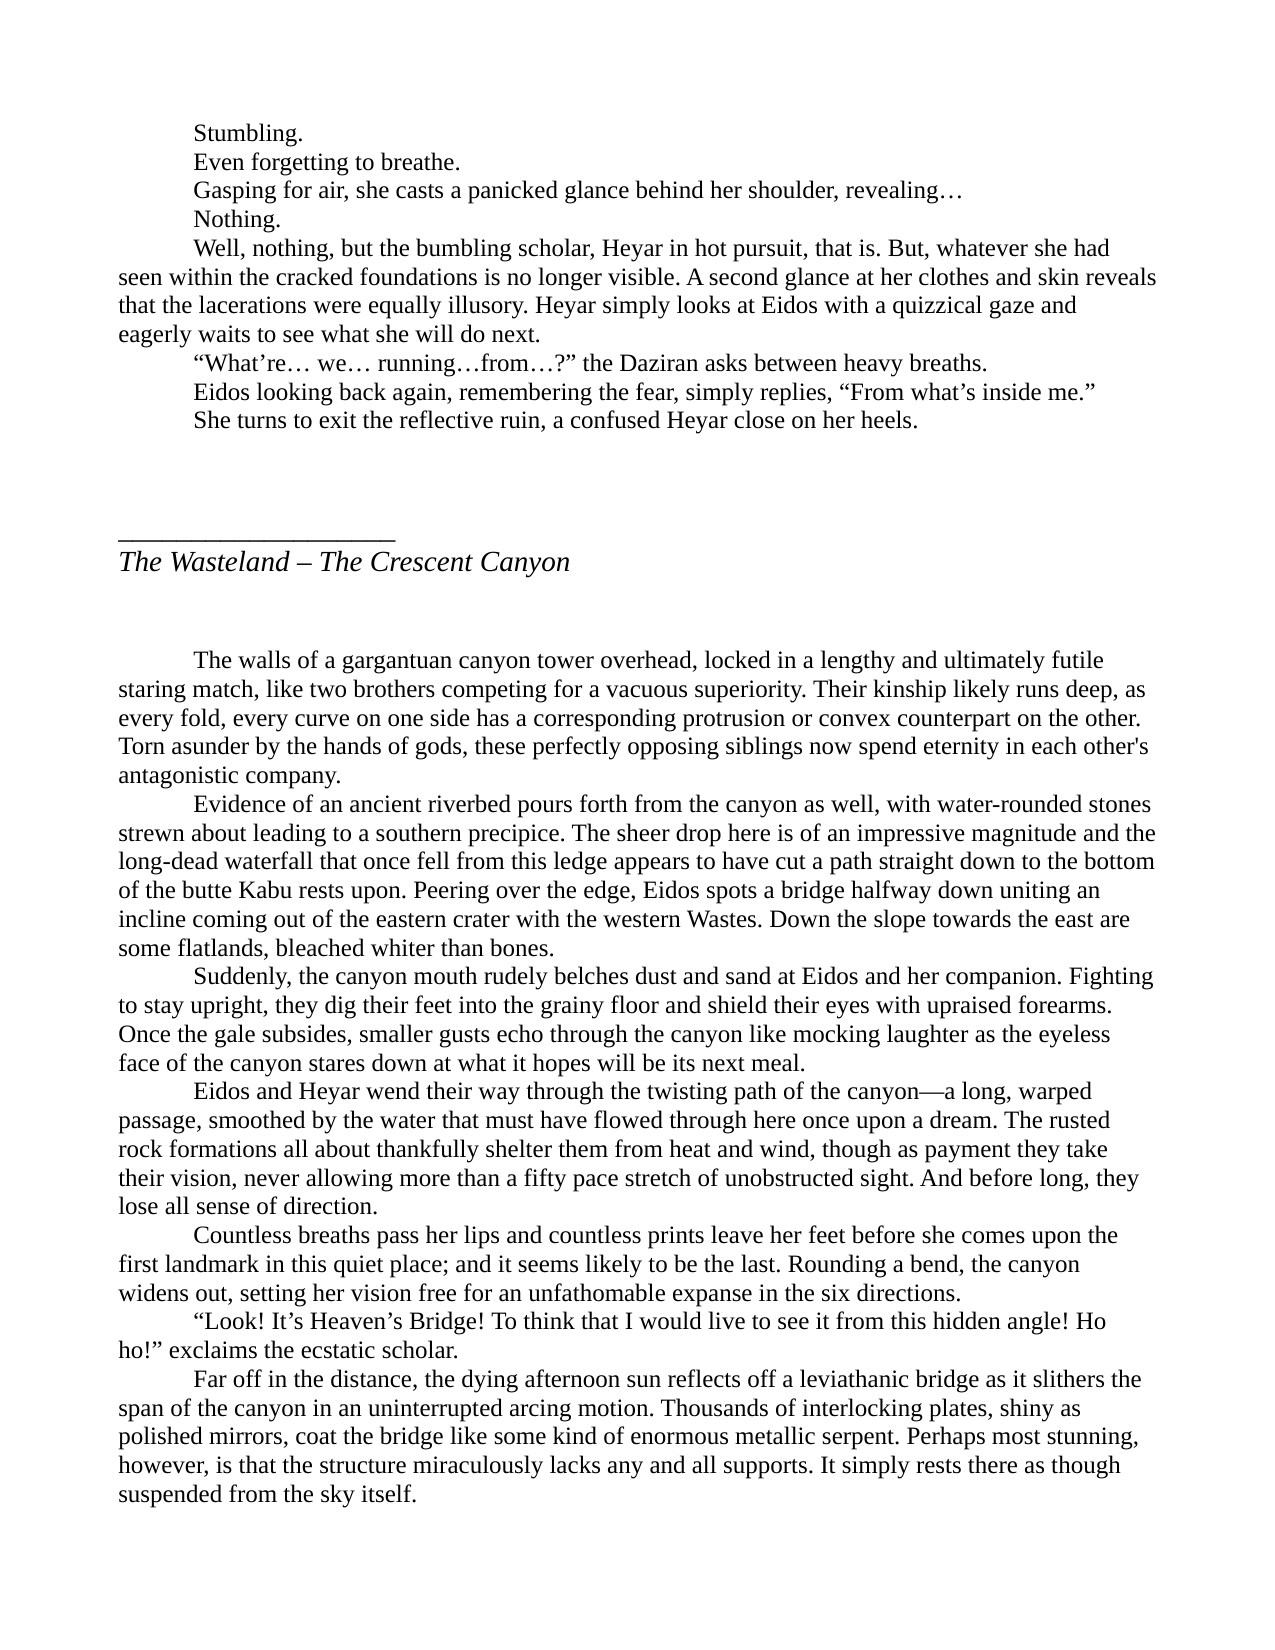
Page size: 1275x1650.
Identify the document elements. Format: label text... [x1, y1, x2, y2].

text Eidos looking back again, remembering the fear, simply replies, “From what’s inside me.” [118, 377, 1157, 406]
text Eidos and Heyar wend their way through the twisting path of the canyon—a long, warped passage, smoothed by the water that must have flowed through here once upon a dream. The rusted rock formations all about thankfully shelter them from heat and wind, though as payment they take their vision, never allowing more than a fifty pace stretch of unobstructed sight. And before long, they lose all sense of direction. [118, 1076, 1157, 1220]
text Nothing. [118, 204, 1157, 233]
text Even forgetting to breathe. [118, 147, 1157, 176]
text Far off in the distance, the dying afternoon sun reflects off a leviathanic bridge as it slithers the span of the canyon in an uninterrupted arcing motion. Thousands of interlocking plates, shiny as polished mirrors, coat the bridge like some kind of enormous metallic serpent. Perhaps most stunning, however, is that the structure miraculously lacks any and all supports. It simply rests there as though suspended from the sky itself. [118, 1364, 1157, 1508]
text “Look! It’s Heaven’s Bridge! To think that I would live to see it from this hidden angle! Ho ho!” exclaims the ecstatic scholar. [118, 1306, 1157, 1364]
text She turns to exit the reflective ruin, a confused Heyar close on her heels. [118, 406, 1157, 434]
text Evidence of an ancient riverbed pours forth from the canyon as well, with water-rounded stones strewn about leading to a southern precipice. The sheer drop here is of an impressive magnitude and the long-dead waterfall that once fell from this ledge appears to have cut a path straight down to the bottom of the butte Kabu rests upon. Peering over the edge, Eidos spots a bridge halfway down uniting an incline coming out of the eastern crater with the western Wastes. Down the slope towards the east are some flatlands, bleached whiter than bones. [118, 789, 1157, 961]
text Gasping for air, she casts a panicked glance behind her shoulder, revealing… [118, 176, 1157, 204]
text Well, nothing, but the bumbling scholar, Heyar in hot pursuit, that is. But, whatever she had seen within the cracked foundations is no longer visible. A second glance at her clothes and skin reveals that the lacerations were equally illusory. Heyar simply looks at Eidos with a quizzical gaze and eagerly waits to see what she will do next. [118, 233, 1157, 348]
text Suddenly, the canyon mouth rudely belches dust and sand at Eidos and her companion. Fighting to stay upright, they dig their feet into the grainy floor and shield their eyes with upraised forearms. Once the gale subsides, smaller gusts echo through the canyon like mocking laughter as the eyeless face of the canyon stares down at what it hopes will be its next meal. [118, 961, 1157, 1076]
text Countless breaths pass her lips and countless prints leave her feet before she comes upon the first landmark in this quiet place; and it seems likely to be the last. Rounding a bend, the canyon widens out, setting her vision free for an unfathomable expanse in the six directions. [118, 1220, 1157, 1306]
text “What’re… we… running…from…?” the Daziran asks between heavy breaths. [118, 348, 1157, 377]
text The walls of a gargantuan canyon tower overhead, locked in a lengthy and ultimately futile staring match, like two brothers competing for a vacuous superiority. Their kinship likely runs deep, as every fold, every curve on one side has a corresponding protrusion or convex counterpart on the other. Torn asunder by the hands of gods, these perfectly opposing siblings now spend eternity in each other's antagonistic company. [118, 645, 1157, 789]
text The Wasteland – The Crescent Canyon [118, 544, 1157, 578]
text ___________________ [118, 511, 1157, 544]
text Stumbling. [118, 118, 1157, 147]
